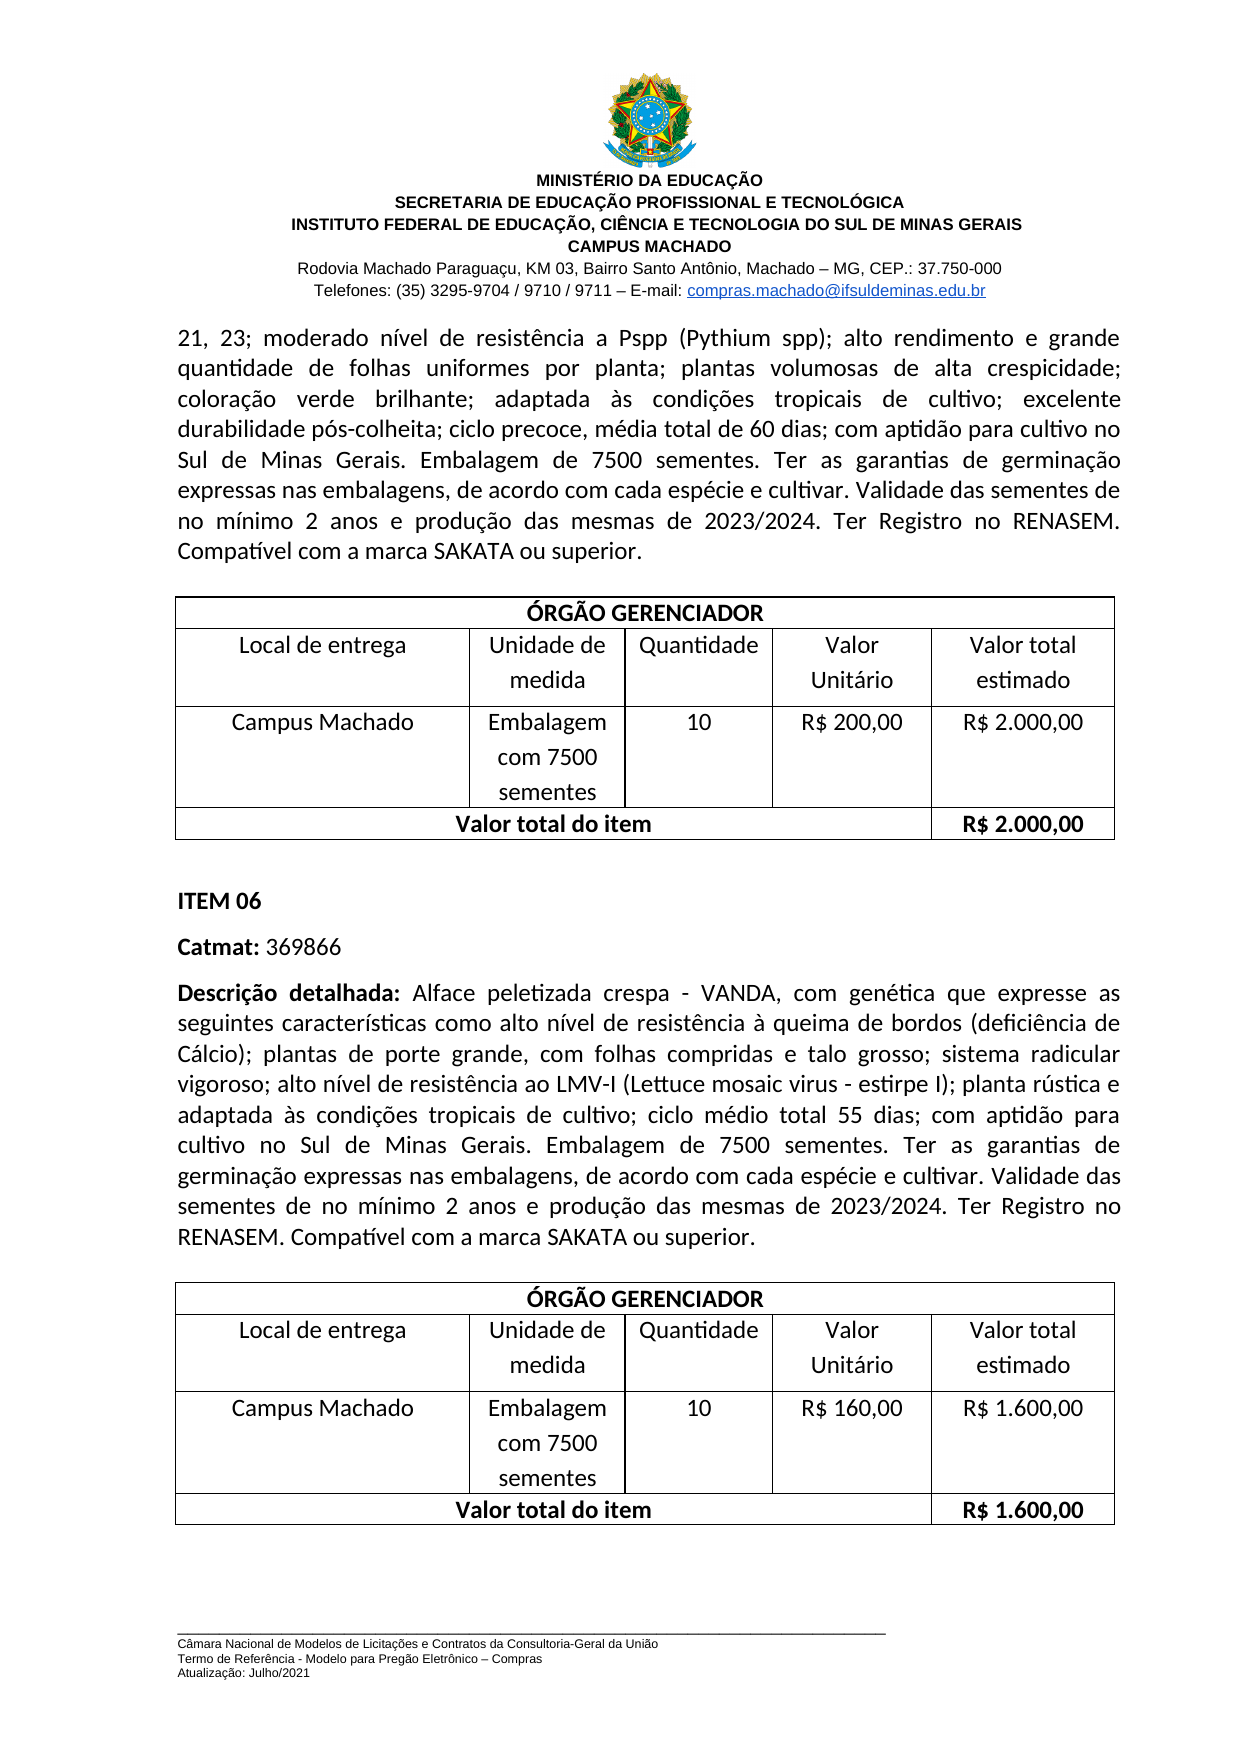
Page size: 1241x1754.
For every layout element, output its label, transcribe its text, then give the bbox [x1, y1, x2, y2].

table_cell Valor total do item [176, 808, 931, 839]
text ITEM 06 [177, 885, 1122, 916]
table_header ÓRGÃO GERENCIADOR [176, 1283, 1114, 1314]
table_cell Embalagem com 7500 sementes [470, 707, 624, 807]
table_cell R$ 200,00 [773, 707, 931, 807]
table_cell R$ 1.600,00 [932, 1392, 1114, 1493]
table_cell 10 [626, 1392, 772, 1493]
table_cell Valor Unitário [773, 629, 931, 706]
picture [669, 149, 680, 155]
table_cell R$ 160,00 [773, 1392, 931, 1493]
table_cell Valor total do item [176, 1494, 931, 1524]
table_cell Local de entrega [176, 629, 469, 706]
picture [603, 73, 697, 168]
table_cell Valor total estimado [932, 629, 1114, 706]
table_cell Quantidade [626, 1315, 772, 1391]
table_cell Campus Machado [176, 707, 469, 807]
table_header ÓRGÃO GERENCIADOR [176, 598, 1114, 628]
table_cell R$ 1.600,00 [932, 1494, 1114, 1524]
table_cell Local de entrega [176, 1315, 469, 1391]
table_cell Unidade de medida [470, 1315, 624, 1391]
table_cell Valor Unitário [773, 1315, 931, 1391]
table_cell Campus Machado [176, 1392, 469, 1493]
table_cell R$ 2.000,00 [932, 808, 1114, 839]
text Catmat: 369866 [177, 931, 1122, 962]
table_cell R$ 2.000,00 [932, 707, 1114, 807]
table_cell Embalagem com 7500 sementes [470, 1392, 624, 1493]
table_cell Unidade de medida [470, 629, 624, 706]
picture [643, 163, 658, 168]
table_cell 10 [626, 707, 772, 807]
table_cell Valor total estimado [932, 1315, 1114, 1391]
text Descrição detalhada: Alface peletizada crespa - VANDA, com genética que expresse as seguintes características como alto nível de resistência à queima de bordos (deficiência de Cálcio); plantas de porte grande, com folhas compridas e talo grosso; sistema radicular vigoroso; alto nível de resistência ao LMV-I (Lettuce mosaic virus - estirpe I); planta rústica e adaptada às condições tropicais de cultivo; ciclo médio total 55 dias; com aptidão para cultivo no Sul de Minas Gerais. Embalagem de 7500 sementes. Ter as garantias de germinação expressas nas embalagens, de acordo com cada espécie e cultivar. Validade das sementes de no mínimo 2 anos e produção das mesmas de 2023/2024. Ter Registro no RENASEM. Compatível com a marca SAKATA ou superior. [177, 977, 1122, 1252]
table_cell Quantidade [626, 629, 772, 706]
text 21, 23; moderado nível de resistência a Pspp (Pythium spp); alto rendimento e grande quantidade de folhas uniformes por planta; plantas volumosas de alta crespicidade; coloração verde brilhante; adaptada às condições tropicais de cultivo; excelente durabilidade pós-colheita; ciclo precoce, média total de 60 dias; com aptidão para cultivo no Sul de Minas Gerais. Embalagem de 7500 sementes. Ter as garantias de germinação expressas nas embalagens, de acordo com cada espécie e cultivar. Validade das sementes de no mínimo 2 anos e produção das mesmas de 2023/2024. Ter Registro no RENASEM. Compatível com a marca SAKATA ou superior. [177, 322, 1122, 566]
